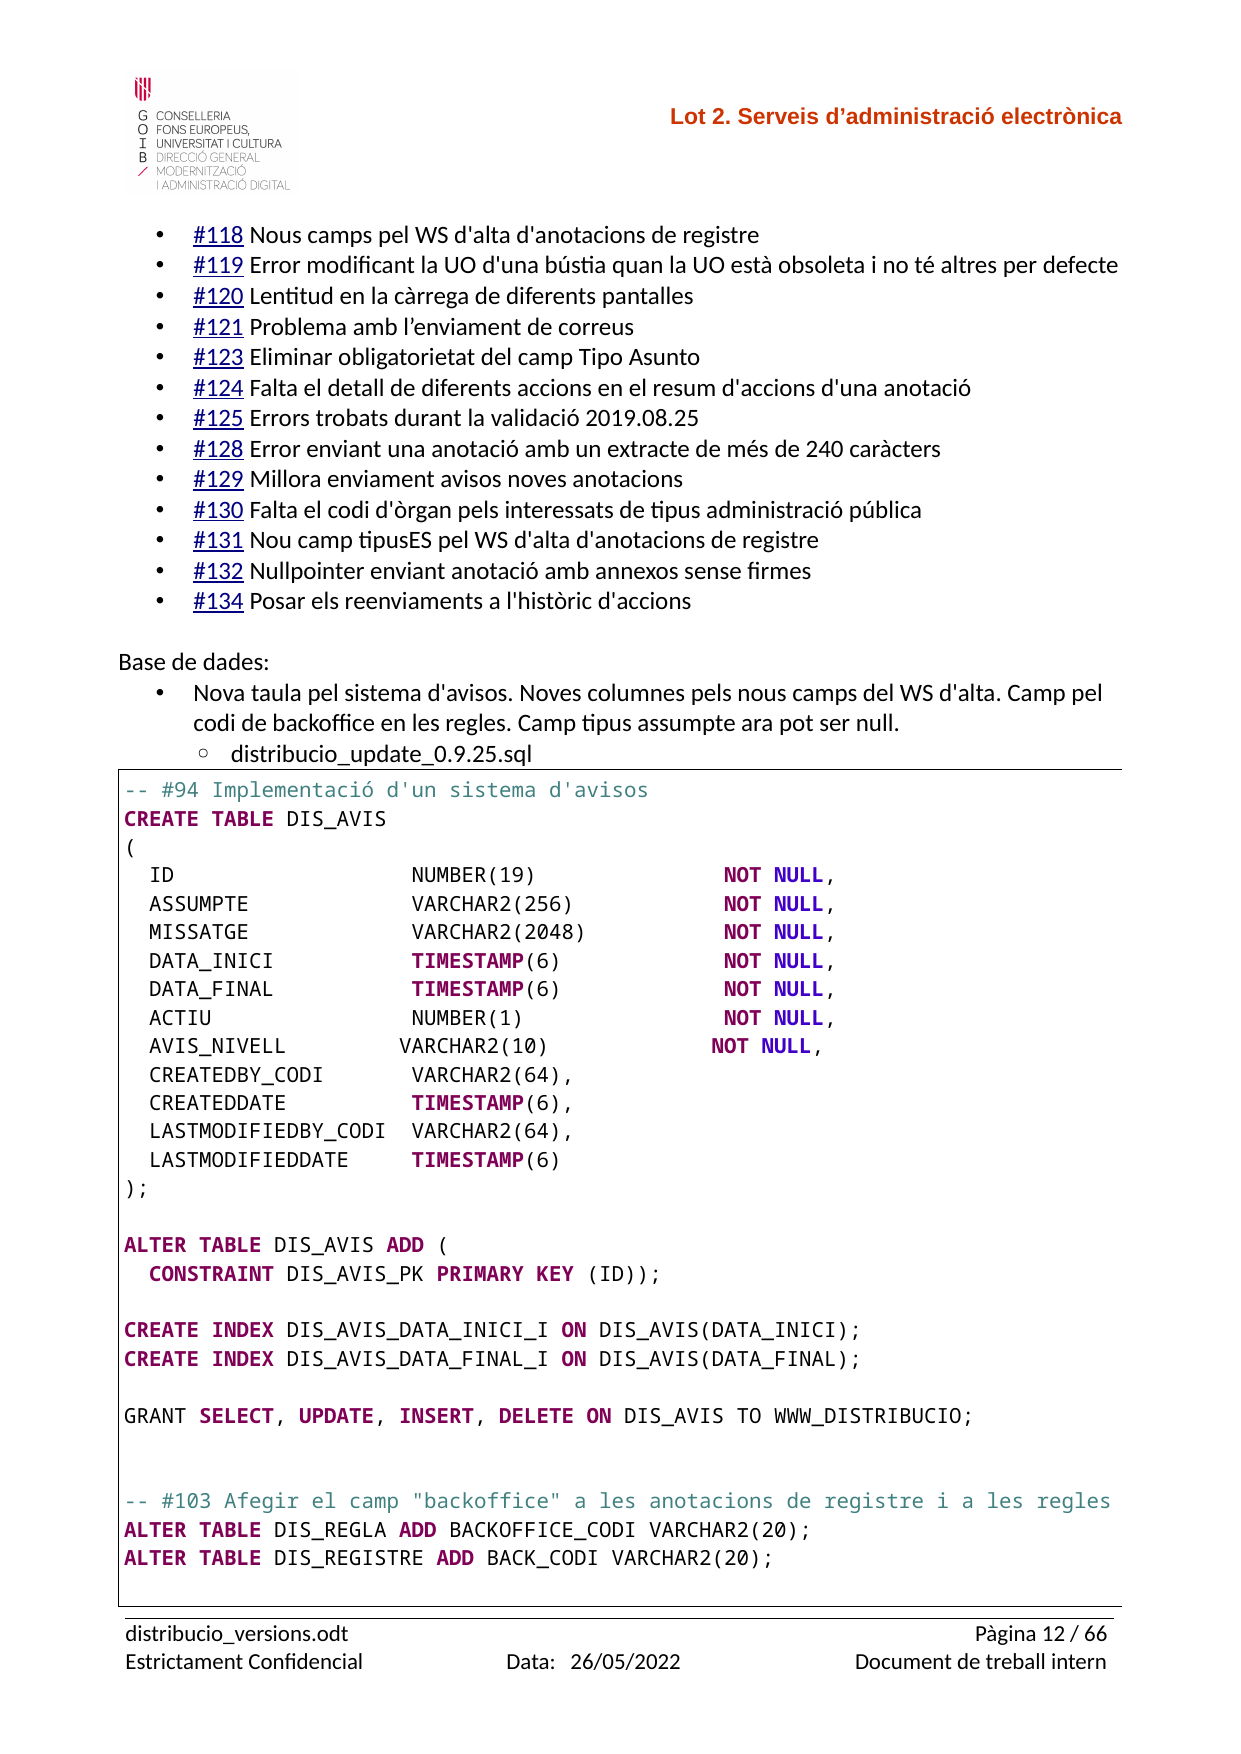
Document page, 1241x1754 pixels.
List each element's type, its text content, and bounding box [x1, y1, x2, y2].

list #121 Problema amb l’enviament de correus [156, 311, 1122, 341]
list #125 Errors trobats durant la validació 2019.08.25 [156, 402, 1122, 433]
list #123 Eliminar obligatorietat del camp Tipo Asunto [156, 341, 1122, 372]
list #124 Falta el detall de diferents accions en el resum d'accions d'una anotació [156, 372, 1122, 402]
list #130 Falta el codi d'òrgan pels interessats de tipus administració pública [156, 494, 1122, 524]
list #131 Nou camp tipusES pel WS d'alta d'anotacions de registre [156, 524, 1122, 555]
list #118 Nous camps pel WS d'alta d'anotacions de registre [156, 219, 1122, 250]
list #129 Millora enviament avisos noves anotacions [156, 463, 1122, 494]
table_header -- #94 Implementació d'un sistema d'avisos CREATE TABLE DIS_AVIS ( ID NUMBER(19) NOT NULL, ASSUMPTE VARCHAR2(256) NOT NULL, MISSATGE VARCHAR2(2048) NOT NULL, DATA_INICI TIMESTAMP(6) NOT NULL, DATA_FINAL TIMESTAMP(6) NOT NULL, ACTIU NUMBER(1) NOT NULL, AVIS_NIVELL VARCHAR2(10) NOT NULL, CREATEDBY_CODI VARCHAR2(64), CREATEDDATE TIMESTAMP(6), LASTMODIFIEDBY_CODI VARCHAR2(64), LASTMODIFIEDDATE TIMESTAMP(6) ); ALTER TABLE DIS_AVIS ADD ( CONSTRAINT DIS_AVIS_PK PRIMARY KEY (ID)); CREATE INDEX DIS_AVIS_DATA_INICI_I ON DIS_AVIS(DATA_INICI); CREATE INDEX DIS_AVIS_DATA_FINAL_I ON DIS_AVIS(DATA_FINAL); GRANT SELECT, UPDATE, INSERT, DELETE ON DIS_AVIS TO WWW_DISTRIBUCIO; -- #103 Afegir el camp "backoffice" a les anotacions de registre i a les regles ALTER TABLE DIS_REGLA ADD BACKOFFICE_CODI VARCHAR2(20); ALTER TABLE DIS_REGISTRE ADD BACK_CODI VARCHAR2(20); [119, 770, 1122, 1606]
list #132 Nullpointer enviant anotació amb annexos sense firmes [156, 555, 1122, 585]
picture [126, 70, 299, 197]
list Nova taula pel sistema d'avisos. Noves columnes pels nous camps del WS d'alta. Camp pel codi de backoffice en les regles. Camp tipus assumpte ara pot ser null. [156, 677, 1122, 738]
list #128 Error enviant una anotació amb un extracte de més de 240 caràcters [156, 433, 1122, 463]
text Base de dades: [118, 646, 1122, 677]
list #119 Error modificant la UO d'una bústia quan la UO està obsoleta i no té altres per defecte [156, 250, 1122, 280]
list #134 Posar els reenviaments a l'històric d'accions [156, 585, 1122, 616]
list #120 Lentitud en la càrrega de diferents pantalles [156, 280, 1122, 311]
list distribucio_update_0.9.25.sql [193, 738, 1122, 768]
